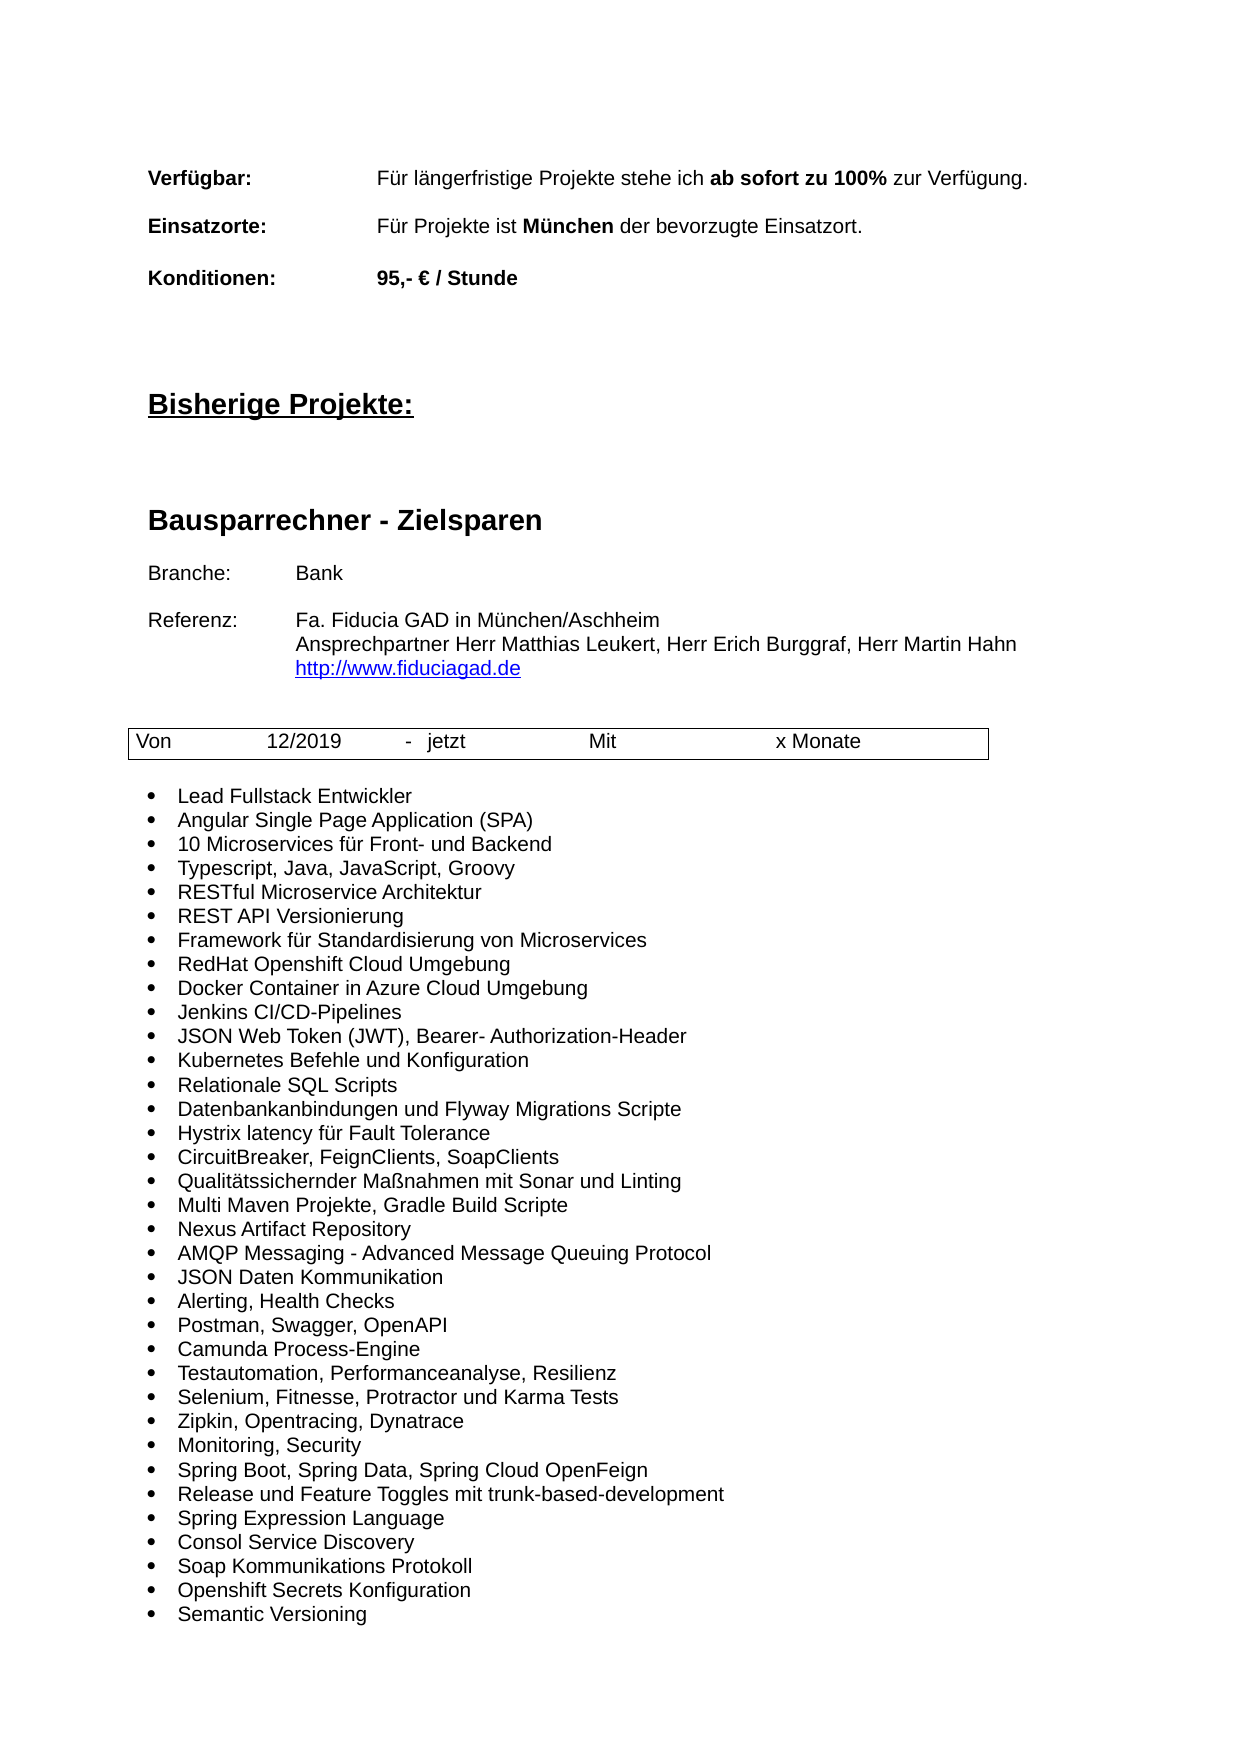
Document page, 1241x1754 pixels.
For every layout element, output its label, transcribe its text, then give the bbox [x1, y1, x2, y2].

list Monitoring, Security [148, 1433, 1110, 1457]
list Testautomation, Performanceanalyse, Resilienz [148, 1361, 1110, 1385]
text Referenz: Fa. Fiducia GAD in München/Aschheim [148, 608, 1110, 632]
list JSON Web Token (JWT), Bearer- Authorization-Header [148, 1024, 1110, 1048]
list Framework für Standardisierung von Microservices [148, 928, 1110, 952]
list CircuitBreaker, FeignClients, SoapClients [148, 1144, 1110, 1169]
list Qualitätssichernder Maßnahmen mit Sonar und Linting [148, 1169, 1110, 1193]
list Kubernetes Befehle und Konfiguration [148, 1048, 1110, 1072]
list Multi Maven Projekte, Gradle Build Scripte [148, 1193, 1110, 1217]
list Jenkins CI/CD-Pipelines [148, 1000, 1110, 1024]
table_header x Monate [763, 729, 988, 759]
table_cell [140, 142, 369, 166]
list RedHat Openshift Cloud Umgebung [148, 952, 1110, 976]
subtitle Bisherige Projekte: [148, 387, 1110, 420]
list AMQP Messaging - Advanced Message Queuing Protocol [148, 1241, 1110, 1265]
text Branche: Bank [148, 560, 1110, 584]
list Release und Feature Toggles mit trunk-based-development [148, 1481, 1110, 1506]
table_header Von [129, 729, 259, 759]
table_header jetzt [420, 729, 581, 759]
table_cell 95,- € / Stunde [369, 266, 1063, 314]
list Datenbankanbindungen und Flyway Migrations Scripte [148, 1096, 1110, 1121]
table_cell Einsatzorte: [140, 214, 369, 266]
list Angular Single Page Application (SPA) [148, 808, 1110, 832]
text Ansprechpartner Herr Matthias Leukert, Herr Erich Burggraf, Herr Martin Hahn [148, 632, 1110, 656]
text http://www.fiduciagad.de [221, 656, 1110, 680]
table_cell Für Projekte ist München der bevorzugte Einsatzort. [369, 214, 1063, 266]
list Nexus Artifact Repository [148, 1217, 1110, 1241]
list RESTful Microservice Architektur [148, 880, 1110, 904]
list Alerting, Health Checks [148, 1289, 1110, 1313]
list 10 Microservices für Front- und Backend [148, 832, 1110, 856]
list Docker Container in Azure Cloud Umgebung [148, 976, 1110, 1000]
list Relationale SQL Scripts [148, 1072, 1110, 1096]
list Camunda Process-Engine [148, 1337, 1110, 1361]
table_header - [398, 729, 420, 759]
list JSON Daten Kommunikation [148, 1265, 1110, 1289]
list Openshift Secrets Konfiguration [148, 1578, 1110, 1602]
list Postman, Swagger, OpenAPI [148, 1313, 1110, 1337]
list Lead Fullstack Entwickler [148, 784, 1110, 808]
list Zipkin, Opentracing, Dynatrace [148, 1409, 1110, 1433]
subtitle Bausparrechner - Zielsparen [148, 503, 1110, 536]
list Consol Service Discovery [148, 1529, 1110, 1554]
table_header Mit [581, 729, 762, 759]
list Spring Expression Language [148, 1506, 1110, 1529]
table_cell Verfügbar: [140, 166, 369, 214]
list Hystrix latency für Fault Tolerance [148, 1121, 1110, 1144]
table_cell [369, 142, 1063, 166]
table_header 12/2019 [259, 729, 398, 759]
table_cell Konditionen: [140, 266, 369, 314]
list Selenium, Fitnesse, Protractor und Karma Tests [148, 1385, 1110, 1409]
list Typescript, Java, JavaScript, Groovy [148, 856, 1110, 880]
list Spring Boot, Spring Data, Spring Cloud OpenFeign [148, 1457, 1110, 1481]
list REST API Versionierung [148, 904, 1110, 928]
list Semantic Versioning [148, 1602, 1110, 1626]
list Soap Kommunikations Protokoll [148, 1554, 1110, 1578]
table_cell Für längerfristige Projekte stehe ich ab sofort zu 100% zur Verfügung. [369, 166, 1063, 214]
